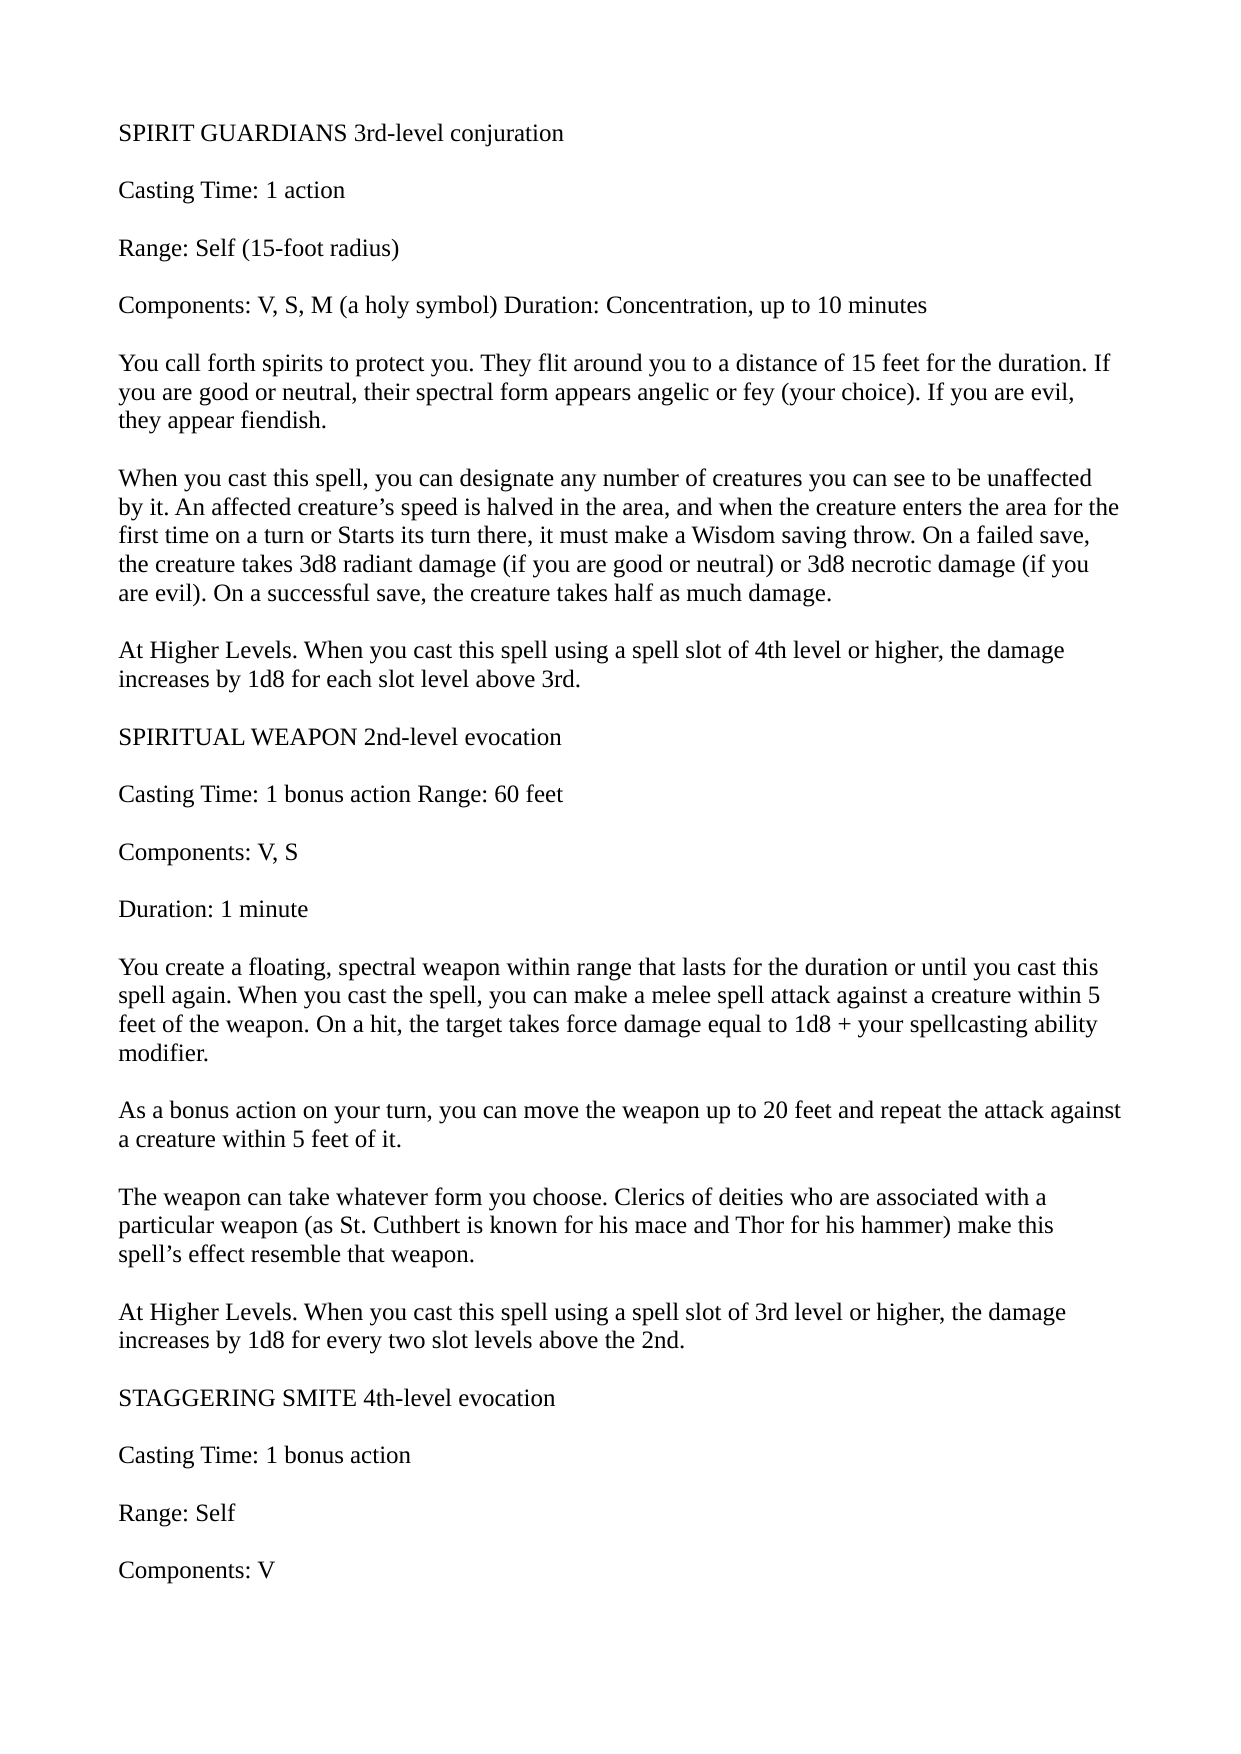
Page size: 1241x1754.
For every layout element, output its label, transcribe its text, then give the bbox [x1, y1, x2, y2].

text At Higher Levels. When you cast this spell using a spell slot of 3rd level or higher, the damage increases by 1d8 for every two slot levels above the 2nd. [118, 1297, 1122, 1354]
text SPIRIT GUARDIANS 3rd-level conjuration [118, 118, 1122, 147]
text At Higher Levels. When you cast this spell using a spell slot of 4th level or higher, the damage increases by 1d8 for each slot level above 3rd. [118, 636, 1122, 693]
text When you cast this spell, you can designate any number of creatures you can see to be unaffected by it. An affected creature’s speed is halved in the area, and when the creature enters the area for the first time on a turn or Starts its turn there, it must make a Wisdom saving throw. On a failed save, the creature takes 3d8 radiant damage (if you are good or neutral) or 3d8 necrotic damage (if you are evil). On a successful save, the creature takes half as much damage. [118, 463, 1122, 607]
text Components: V [118, 1556, 1122, 1584]
text You call forth spirits to protect you. They flit around you to a distance of 15 feet for the duration. If you are good or neutral, their spectral form appears angelic or fey (your choice). If you are evil, they appear fiendish. [118, 348, 1122, 434]
text SPIRITUAL WEAPON 2nd-level evocation [118, 722, 1122, 751]
text Components: V, S [118, 837, 1122, 866]
text As a bonus action on your turn, you can move the weapon up to 20 feet and repeat the attack against a creature within 5 feet of it. [118, 1096, 1122, 1153]
text Range: Self [118, 1498, 1122, 1527]
text Casting Time: 1 bonus action [118, 1441, 1122, 1469]
text The weapon can take whatever form you choose. Clerics of deities who are associated with a particular weapon (as St. Cuthbert is known for his mace and Thor for his hammer) make this spell’s effect resemble that weapon. [118, 1182, 1122, 1268]
text You create a floating, spectral weapon within range that lasts for the duration or until you cast this spell again. When you cast the spell, you can make a melee spell attack against a creature within 5 feet of the weapon. On a hit, the target takes force damage equal to 1d8 + your spellcasting ability modifier. [118, 952, 1122, 1067]
text Duration: 1 minute [118, 894, 1122, 923]
text STAGGERING SMITE 4th-level evocation [118, 1383, 1122, 1412]
text Components: V, S, M (a holy symbol) Duration: Concentration, up to 10 minutes [118, 291, 1122, 319]
text Casting Time: 1 bonus action Range: 60 feet [118, 779, 1122, 808]
text Range: Self (15-foot radius) [118, 233, 1122, 262]
text Casting Time: 1 action [118, 176, 1122, 204]
